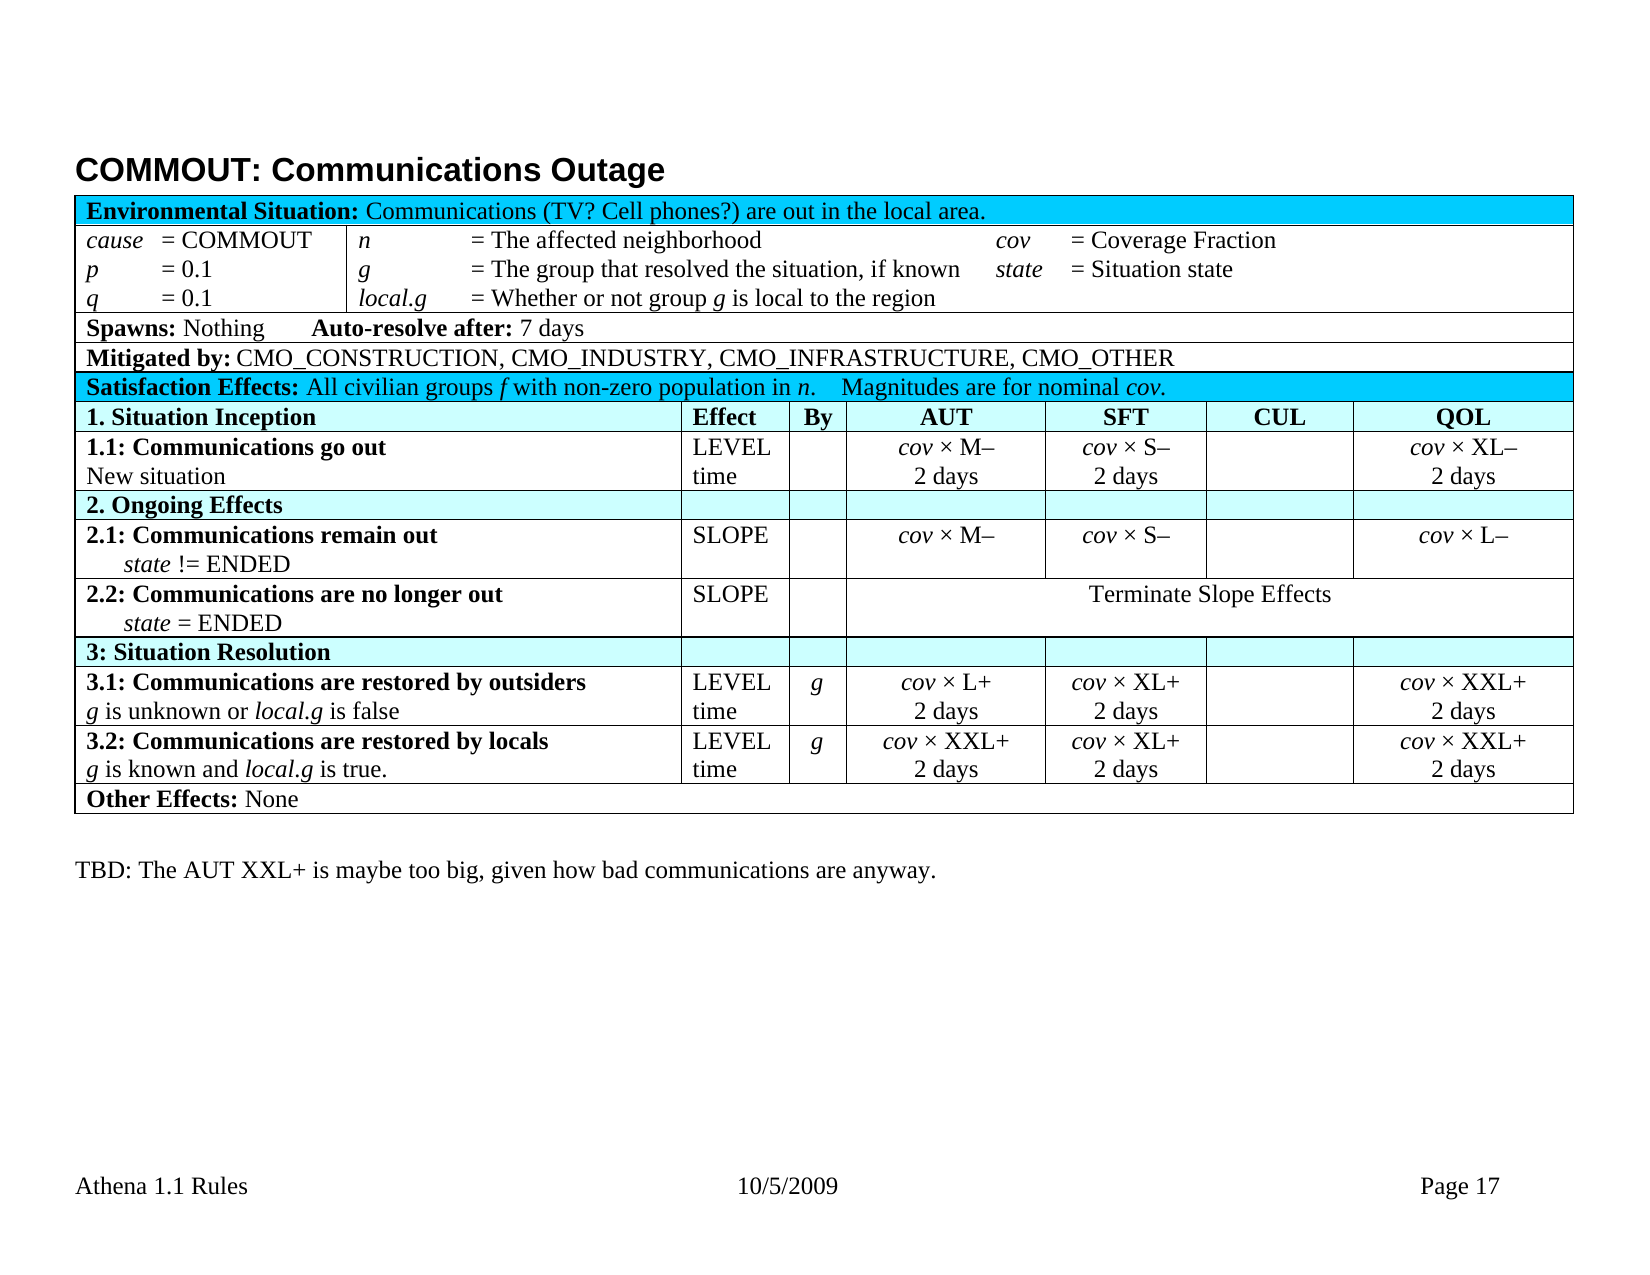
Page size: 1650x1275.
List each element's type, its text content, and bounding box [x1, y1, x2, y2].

table_cell 2.1: Communications remain out state != ENDED [76, 520, 681, 578]
table_cell cov × M– 2 days [847, 432, 1045, 489]
table_cell cov × XXL+ 2 days [847, 726, 1045, 783]
table_cell cov × XXL+ 2 days [1354, 667, 1573, 725]
table_cell [1207, 667, 1353, 725]
table_cell Terminate Slope Effects [847, 579, 1573, 636]
table_cell CUL [1207, 402, 1353, 431]
table_cell 1.1: Communications go out New situation [76, 432, 681, 489]
table_cell [1046, 491, 1206, 519]
table_cell [1207, 520, 1353, 578]
table_cell [1354, 638, 1573, 666]
table_cell cov × XL– 2 days [1354, 432, 1573, 489]
table_cell Satisfaction Effects: All civilian groups f with non-zero population in n. Magnitudes are for nominal cov. [76, 373, 1573, 401]
table_cell Other Effects: None [76, 784, 1573, 813]
table_cell g [790, 667, 846, 725]
table_cell 2.2: Communications are no longer out state = ENDED [76, 579, 681, 636]
table_cell LEVEL time [682, 726, 789, 783]
table_cell 1. Situation Inception [76, 402, 681, 431]
table_cell [682, 491, 789, 519]
table_cell SLOPE [682, 579, 789, 636]
table_cell cov × XXL+ 2 days [1354, 726, 1573, 783]
table_cell 3: Situation Resolution [76, 638, 681, 666]
table_cell QOL [1354, 402, 1573, 431]
table_cell [1207, 491, 1353, 519]
table_cell cov × L+ 2 days [847, 667, 1045, 725]
table_cell LEVEL time [682, 667, 789, 725]
table_cell cov × S– 2 days [1046, 432, 1206, 489]
table_cell 3.2: Communications are restored by locals g is known and local.g is true. [76, 726, 681, 783]
table_cell [847, 491, 1045, 519]
table_cell cov × L– [1354, 520, 1573, 578]
table_cell cov × M– [847, 520, 1045, 578]
table_cell Effect [682, 402, 789, 431]
table_cell [1046, 638, 1206, 666]
table_cell cov × S– [1046, 520, 1206, 578]
table_cell n = The affected neighborhood cov = Coverage Fraction g = The group that resolved the situation, if known state = Situation state local.g = Whether or not group g is local to the region [347, 226, 1573, 312]
table_cell Mitigated by: CMO_CONSTRUCTION, CMO_INDUSTRY, CMO_INFRASTRUCTURE, CMO_OTHER [76, 343, 1573, 371]
table_cell [1207, 638, 1353, 666]
table_cell [682, 638, 789, 666]
table_cell SFT [1046, 402, 1206, 431]
table_cell cov × XL+ 2 days [1046, 667, 1206, 725]
table_cell [790, 638, 846, 666]
text TBD: The AUT XXL+ is maybe too big, given how bad communications are anyway. [75, 855, 1575, 884]
table_cell 3.1: Communications are restored by outsiders g is unknown or local.g is false [76, 667, 681, 725]
table_cell g [790, 726, 846, 783]
table_cell Spawns: Nothing Auto-resolve after: 7 days [76, 313, 1573, 342]
text COMMOUT: Communications Outage [75, 150, 1575, 188]
table_header Environmental Situation: Communications (TV? Cell phones?) are out in the local area. [76, 196, 1573, 224]
table_cell cause = COMMOUT p = 0.1 q = 0.1 [76, 226, 346, 312]
table_cell [790, 579, 846, 636]
table_cell 2. Ongoing Effects [76, 491, 681, 519]
table_cell LEVEL time [682, 432, 789, 489]
table_cell [847, 638, 1045, 666]
table_cell [790, 432, 846, 489]
table_cell [1207, 432, 1353, 489]
table_cell [790, 491, 846, 519]
table_cell AUT [847, 402, 1045, 431]
table_cell [1354, 491, 1573, 519]
table_cell By [790, 402, 846, 431]
table_cell cov × XL+ 2 days [1046, 726, 1206, 783]
table_cell SLOPE [682, 520, 789, 578]
table_cell [790, 520, 846, 578]
table_cell [1207, 726, 1353, 783]
